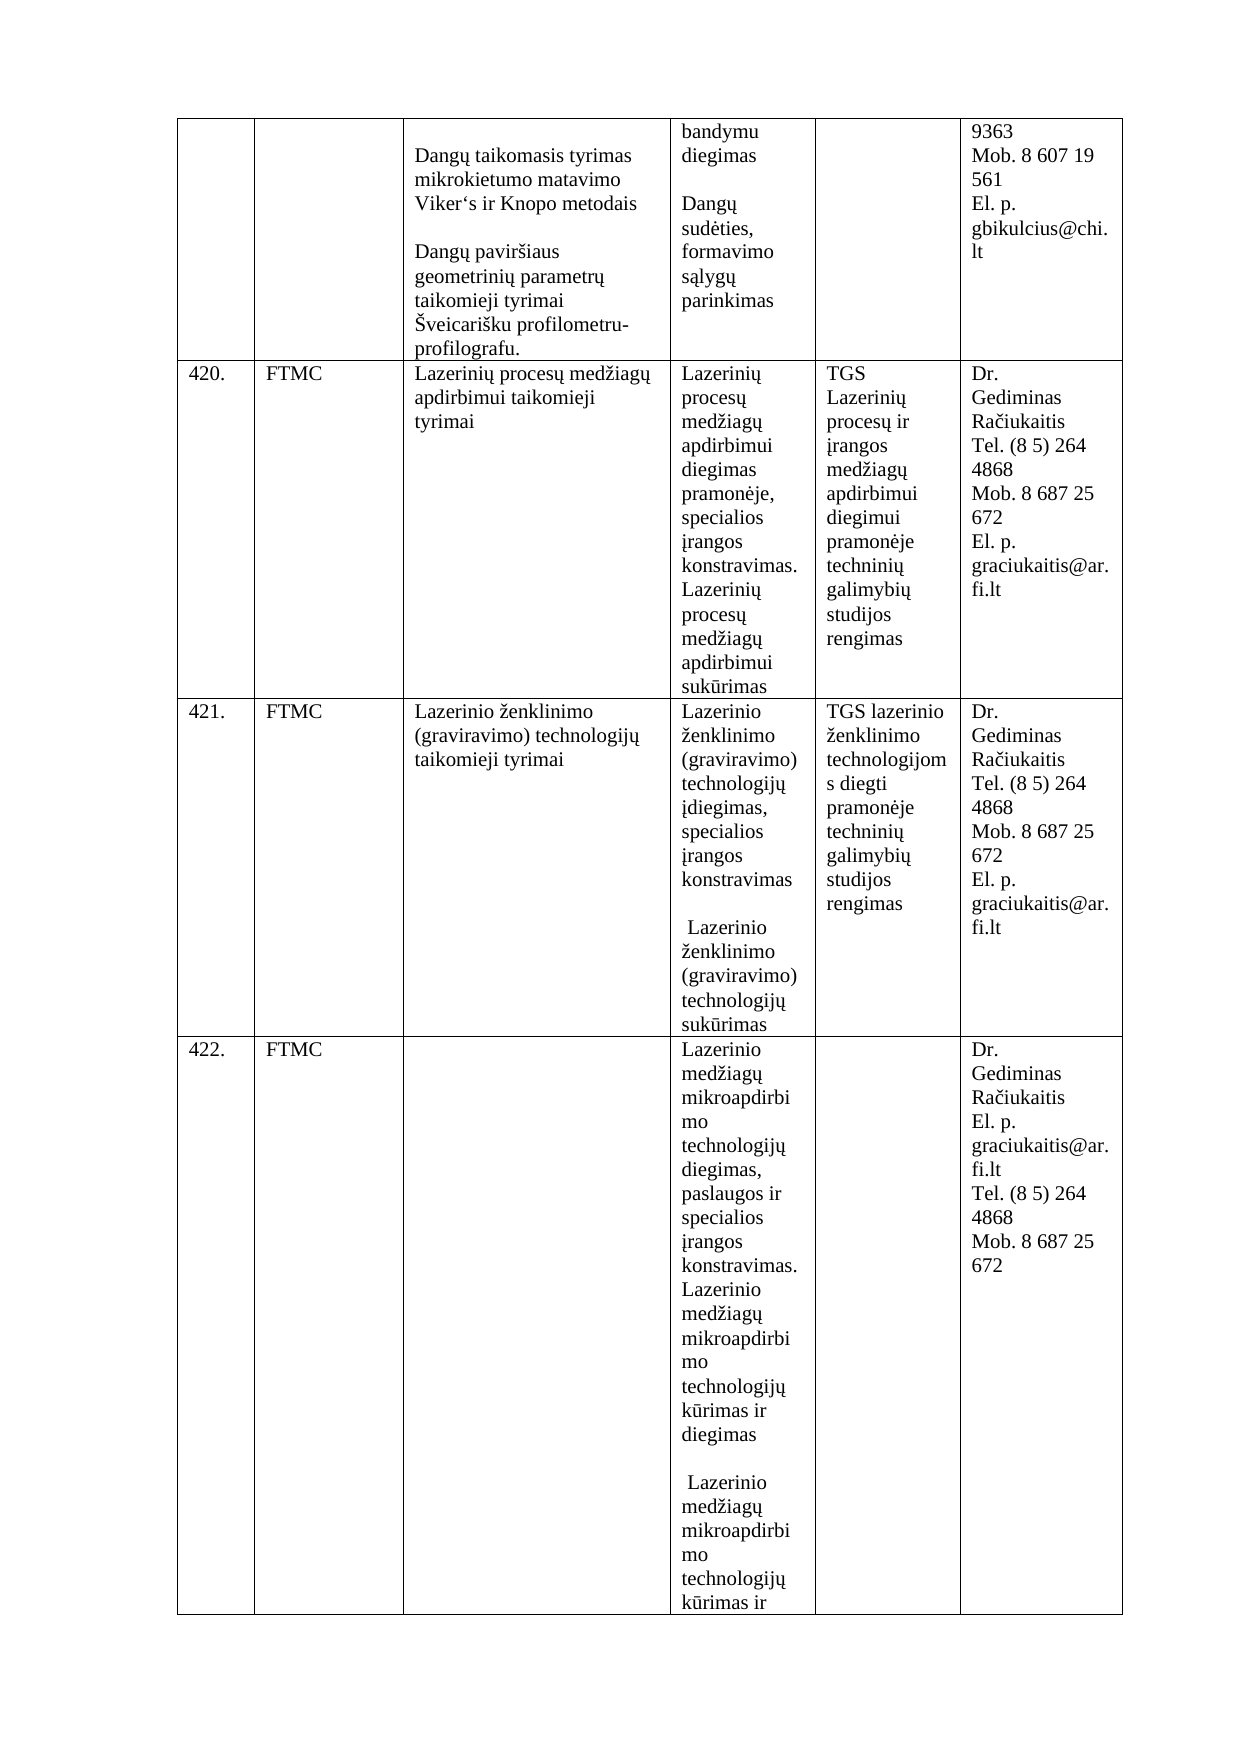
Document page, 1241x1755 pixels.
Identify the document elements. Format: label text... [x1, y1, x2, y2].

table_cell Lazerinio medžiagų mikroapdirbimo technologijų diegimas, paslaugos ir specialios įrangos konstravimas. Lazerinio medžiagų mikroapdirbimo technologijų kūrimas ir diegimas Lazerinio medžiagų mikroapdirbimo technologijų kūrimas ir [671, 1037, 815, 1614]
table_cell TGS Lazerinių procesų ir įrangos medžiagų apdirbimui diegimui pramonėje techninių galimybių studijos rengimas [816, 361, 960, 698]
table_cell FTMC [255, 1037, 403, 1614]
table_cell 9363 Mob. 8 607 19 561 El. p. gbikulcius@chi.lt [961, 119, 1122, 360]
table_cell Lazerinio ženklinimo (graviravimo) technologijų taikomieji tyrimai [404, 699, 670, 1036]
table_cell 421. [178, 699, 254, 1036]
table_cell Dangų taikomasis tyrimas mikrokietumo matavimo Viker‘s ir Knopo metodais Dangų paviršiaus geometrinių parametrų taikomieji tyrimai Šveicarišku profilometru-profilografu. [404, 119, 670, 360]
table_cell TGS lazerinio ženklinimo technologijoms diegti pramonėje techninių galimybių studijos rengimas [816, 699, 960, 1036]
table_cell Lazerinio ženklinimo (graviravimo) technologijų įdiegimas, specialios įrangos konstravimas Lazerinio ženklinimo (graviravimo) technologijų sukūrimas [671, 699, 815, 1036]
table_cell [816, 1037, 960, 1614]
table_cell FTMC [255, 361, 403, 698]
table_cell Lazerinių procesų medžiagų apdirbimui taikomieji tyrimai [404, 361, 670, 698]
table_cell Dr. Gediminas Račiukaitis El. p. graciukaitis@ar.fi.lt Tel. (8 5) 264 4868 Mob. 8 687 25 672 [961, 1037, 1122, 1614]
table_cell [816, 119, 960, 360]
table_cell FTMC [255, 699, 403, 1036]
table_cell Dr. Gediminas Račiukaitis Tel. (8 5) 264 4868 Mob. 8 687 25 672 El. p. graciukaitis@ar.fi.lt [961, 361, 1122, 698]
table_cell [255, 119, 403, 360]
table_cell Lazerinių procesų medžiagų apdirbimui diegimas pramonėje, specialios įrangos konstravimas. Lazerinių procesų medžiagų apdirbimui sukūrimas [671, 361, 815, 698]
table_cell bandymu diegimas Dangų sudėties, formavimo sąlygų parinkimas [671, 119, 815, 360]
table_cell [404, 1037, 670, 1614]
table_cell 420. [178, 361, 254, 698]
table_cell [178, 119, 254, 360]
table_cell 422. [178, 1037, 254, 1614]
table_cell Dr. Gediminas Račiukaitis Tel. (8 5) 264 4868 Mob. 8 687 25 672 El. p. graciukaitis@ar.fi.lt [961, 699, 1122, 1036]
